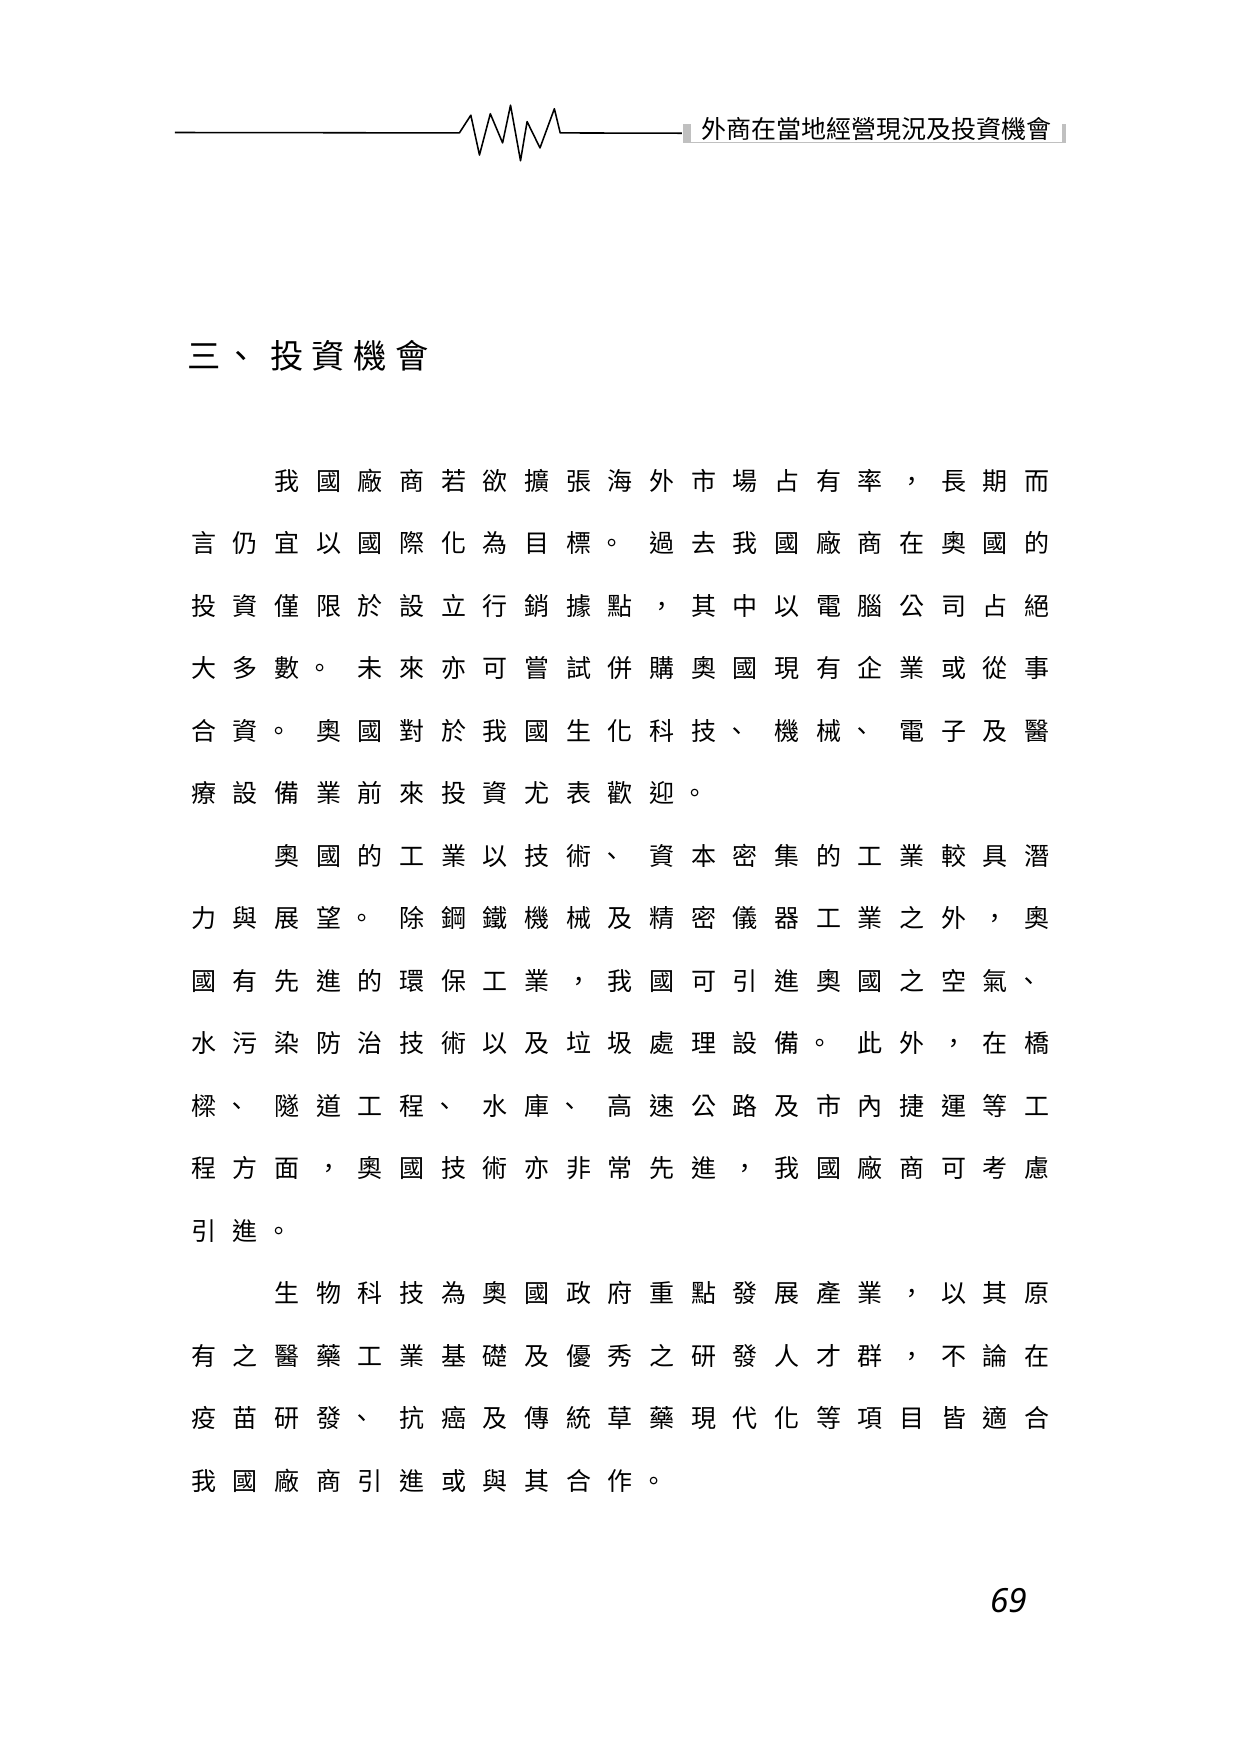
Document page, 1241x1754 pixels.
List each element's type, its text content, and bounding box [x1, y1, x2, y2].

text 三、投資機會 [183, 313, 1058, 375]
text 我國廠商若欲擴張海外市場占有率，長期而言仍宜以國際化為目標。過去我國廠商在奧國的投資僅限於設立行銷據點，其中以電腦公司占絕大多數。未來亦可嘗試併購奧國現有企業或從事合資。奧國對於我國生化科技、機械、電子及醫療設備業前來投資尤表歡迎。 [183, 438, 1058, 813]
text 奧國的工業以技術、資本密集的工業較具潛力與展望。除鋼鐵機械及精密儀器工業之外，奧國有先進的環保工業，我國可引進奧國之空氣、水污染防治技術以及垃圾處理設備。此外，在橋樑、隧道工程、水庫、高速公路及市內捷運等工程方面，奧國技術亦非常先進，我國廠商可考慮引進。 [183, 813, 1058, 1250]
text 生物科技為奧國政府重點發展產業，以其原有之醫藥工業基礎及優秀之研發人才群，不論在疫苗研發、抗癌及傳統草藥現代化等項目皆適合我國廠商引進或與其合作。 [183, 1250, 1058, 1500]
